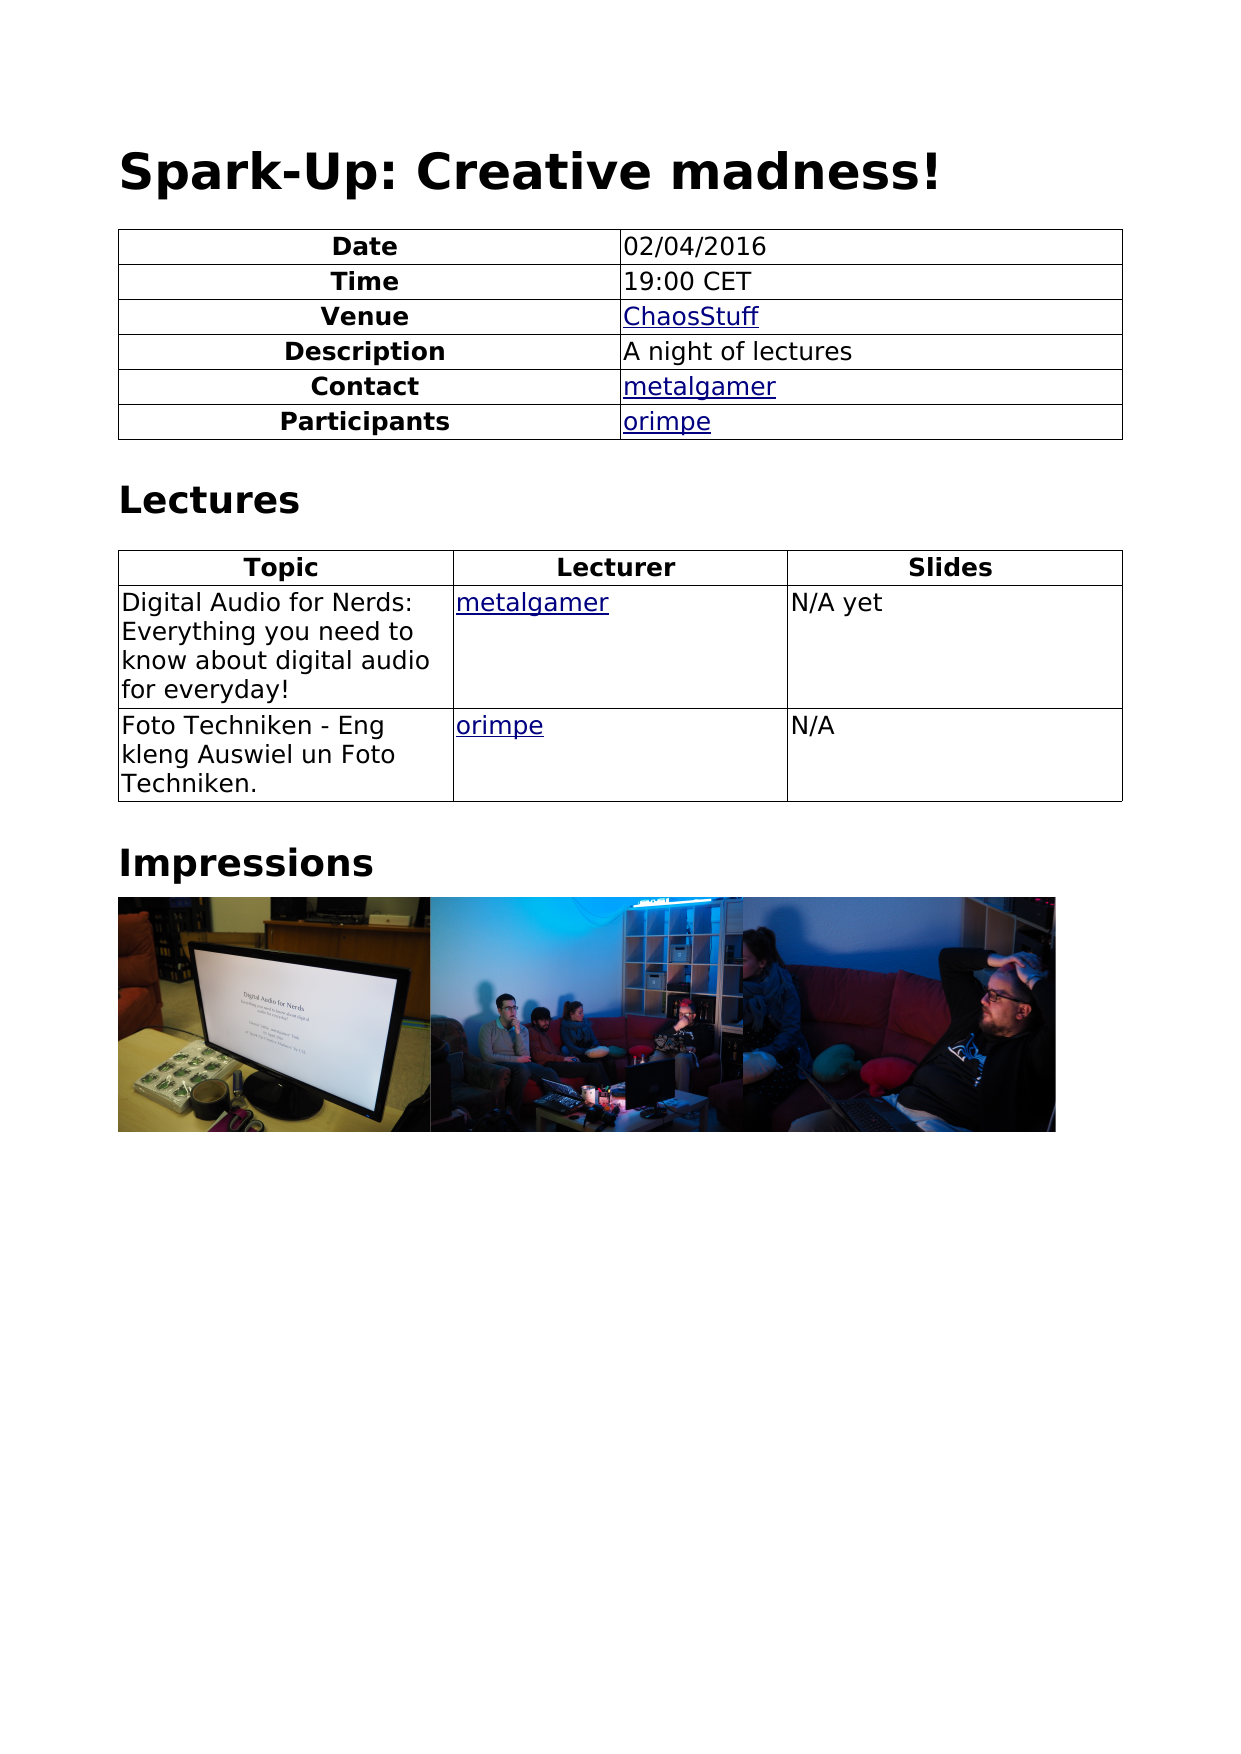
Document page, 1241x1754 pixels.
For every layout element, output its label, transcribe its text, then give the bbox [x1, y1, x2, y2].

table_cell metalgamer [621, 370, 1122, 404]
table_cell Venue [119, 300, 620, 334]
picture [118, 897, 1056, 1132]
table_cell orimpe [454, 709, 787, 801]
table_cell 19:00 CET [621, 265, 1122, 299]
subtitle Impressions [118, 841, 1122, 885]
table_cell N/A yet [788, 586, 1122, 708]
table_cell N/A [788, 709, 1122, 801]
table_cell A night of lectures [621, 335, 1122, 369]
table_cell Foto Techniken - Eng kleng Auswiel un Foto Techniken. [119, 709, 453, 801]
table_header 02/04/2016 [621, 230, 1122, 264]
table_cell ChaosStuff [621, 300, 1122, 334]
table_header Slides [788, 551, 1122, 585]
table_cell Description [119, 335, 620, 369]
table_cell Participants [119, 405, 620, 439]
table_cell metalgamer [454, 586, 787, 708]
table_cell orimpe [621, 405, 1122, 439]
table_header Lecturer [454, 551, 787, 585]
table_cell Time [119, 265, 620, 299]
table_header Date [119, 230, 620, 264]
table_cell Contact [119, 370, 620, 404]
table_header Topic [119, 551, 453, 585]
subtitle Spark-Up: Creative madness! [118, 143, 1122, 201]
table_cell Digital Audio for Nerds: Everything you need to know about digital audio for everyday! [119, 586, 453, 708]
subtitle Lectures [118, 479, 1122, 523]
